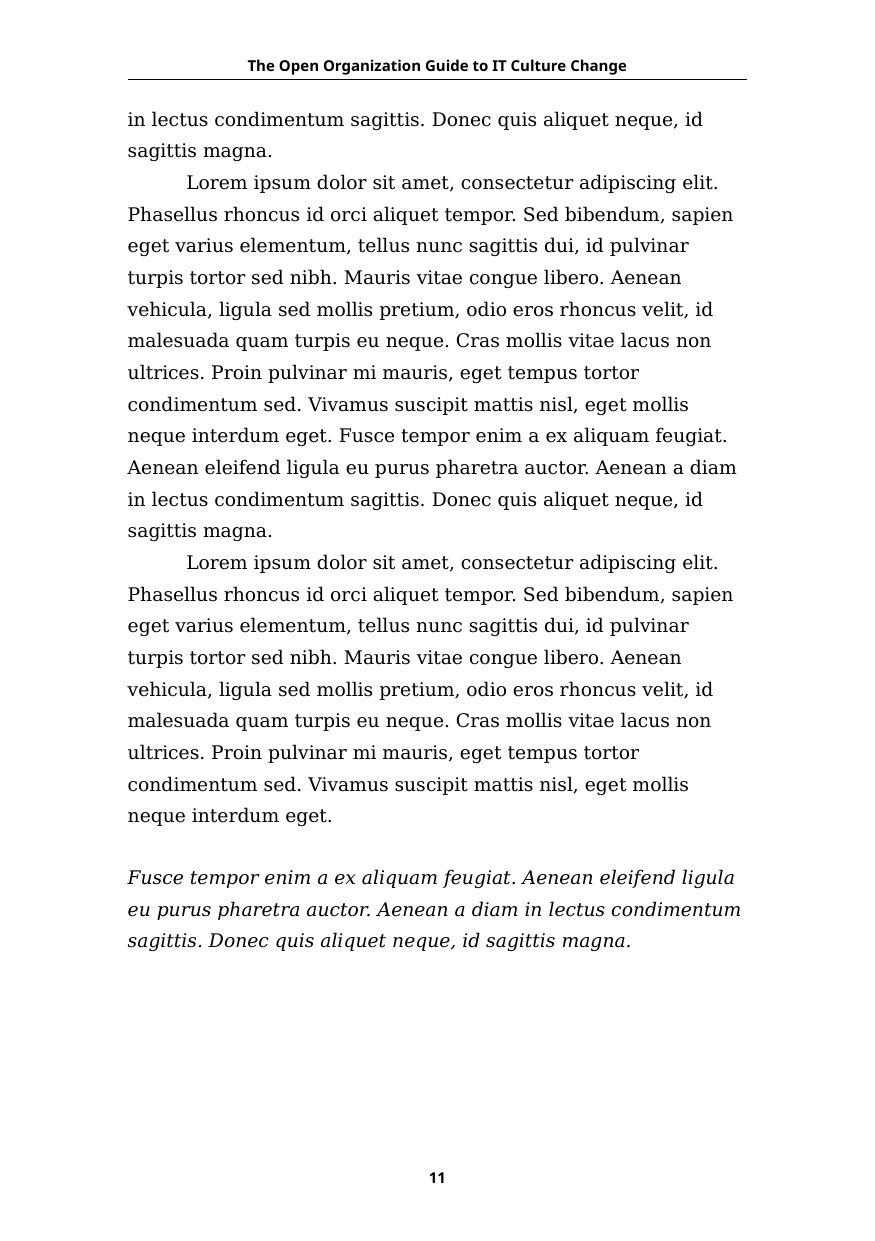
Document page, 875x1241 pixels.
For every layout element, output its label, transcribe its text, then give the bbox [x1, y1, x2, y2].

text Fusce tempor enim a ex aliquam feugiat. Aenean eleifend ligula eu purus pharetra auctor. Aenean a diam in lectus condimentum sagittis. Donec quis aliquet neque, id sagittis magna. [127, 867, 747, 952]
text in lectus condimentum sagittis. Donec quis aliquet neque, id sagittis magna. [127, 109, 747, 162]
text Lorem ipsum dolor sit amet, consectetur adipiscing elit. Phasellus rhoncus id orci aliquet tempor. Sed bibendum, sapien eget varius elementum, tellus nunc sagittis dui, id pulvinar turpis tortor sed nibh. Mauris vitae congue libero. Aenean vehicula, ligula sed mollis pretium, odio eros rhoncus velit, id malesuada quam turpis eu neque. Cras mollis vitae lacus non ultrices. Proin pulvinar mi mauris, eget tempus tortor condimentum sed. Vivamus suscipit mattis nisl, eget mollis neque interdum eget. [127, 552, 747, 827]
text Lorem ipsum dolor sit amet, consectetur adipiscing elit. Phasellus rhoncus id orci aliquet tempor. Sed bibendum, sapien eget varius elementum, tellus nunc sagittis dui, id pulvinar turpis tortor sed nibh. Mauris vitae congue libero. Aenean vehicula, ligula sed mollis pretium, odio eros rhoncus velit, id malesuada quam turpis eu neque. Cras mollis vitae lacus non ultrices. Proin pulvinar mi mauris, eget tempus tortor condimentum sed. Vivamus suscipit mattis nisl, eget mollis neque interdum eget. Fusce tempor enim a ex aliquam feugiat. Aenean eleifend ligula eu purus pharetra auctor. Aenean a diam in lectus condimentum sagittis. Donec quis aliquet neque, id sagittis magna. [127, 172, 747, 542]
